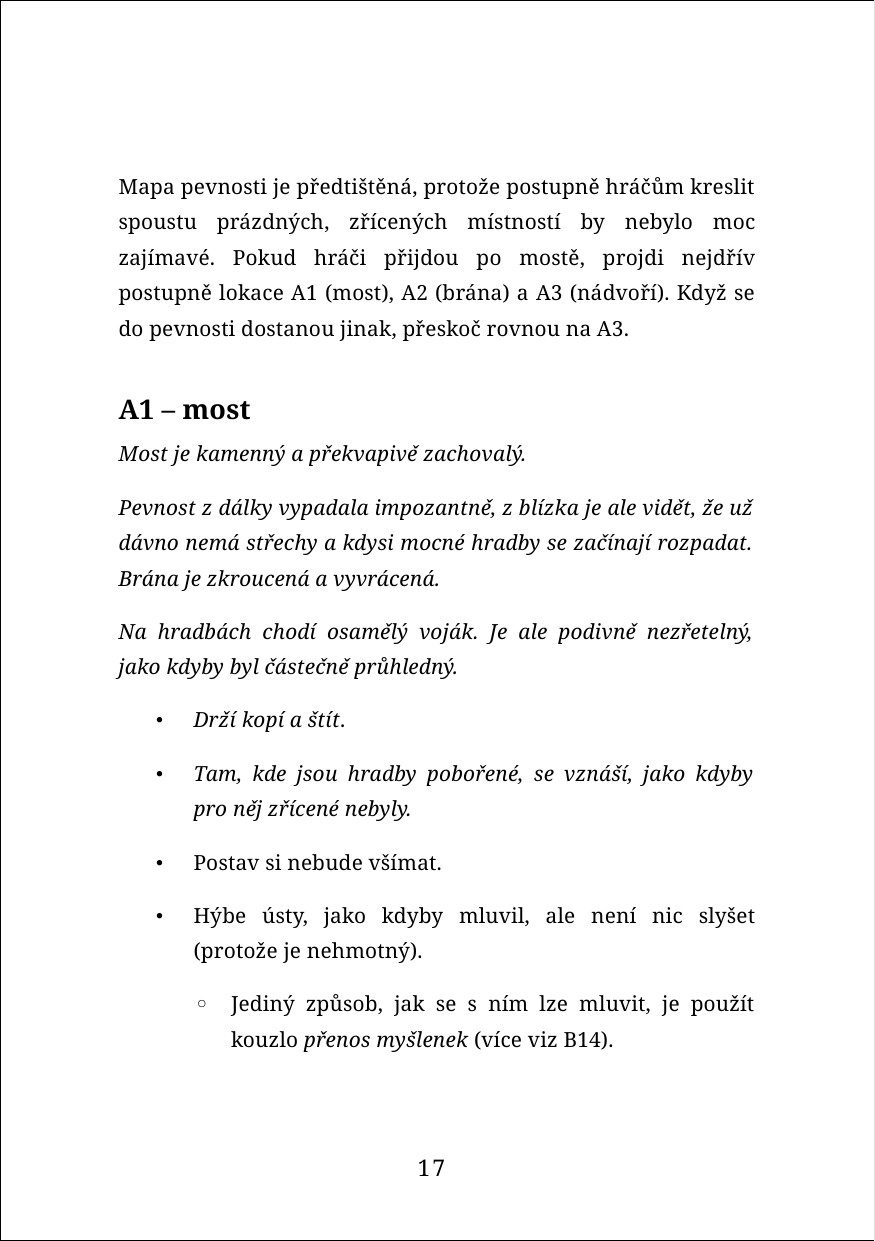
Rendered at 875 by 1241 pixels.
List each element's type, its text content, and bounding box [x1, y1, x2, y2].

subtitle A1 – most [118, 391, 756, 428]
list Tam, kde jsou hradby pobořené, se vznáší, jako kdyby pro něj zřícené nebyly. [156, 759, 756, 823]
list Postav si nebude všímat. [156, 848, 756, 876]
text Na hradbách chodí osamělý voják. Je ale podivně nezřetelný, jako kdyby byl částečně průhledný. [118, 617, 756, 681]
list Jediný způsob, jak se s ním lze mluvit, je použít kouzlo přenos myšlenek (více viz B14). [193, 989, 756, 1053]
text Pevnost z dálky vypadala impozantně, z blízka je ale vidět, že už dávno nemá střechy a kdysi mocné hradby se začínají rozpadat. Brána je zkroucená a vyvrácená. [118, 493, 756, 592]
text Most je kamenný a překvapivě zachovalý. [118, 439, 756, 468]
text Mapa pevnosti je předtištěná, protože postupně hráčům kreslit spoustu prázdných, zřícených místností by nebylo moc zajímavé. Pokud hráči přijdou po mostě, projdi nejdřív postupně lokace A1 (most), A2 (brána) a A3 (nádvoří). Když se do pevnosti dostanou jinak, přeskoč rovnou na A3. [118, 172, 756, 342]
list Hýbe ústy, jako kdyby mluvil, ale není nic slyšet (protože je nehmotný). [156, 901, 756, 965]
list Drží kopí a štít. [156, 706, 756, 734]
